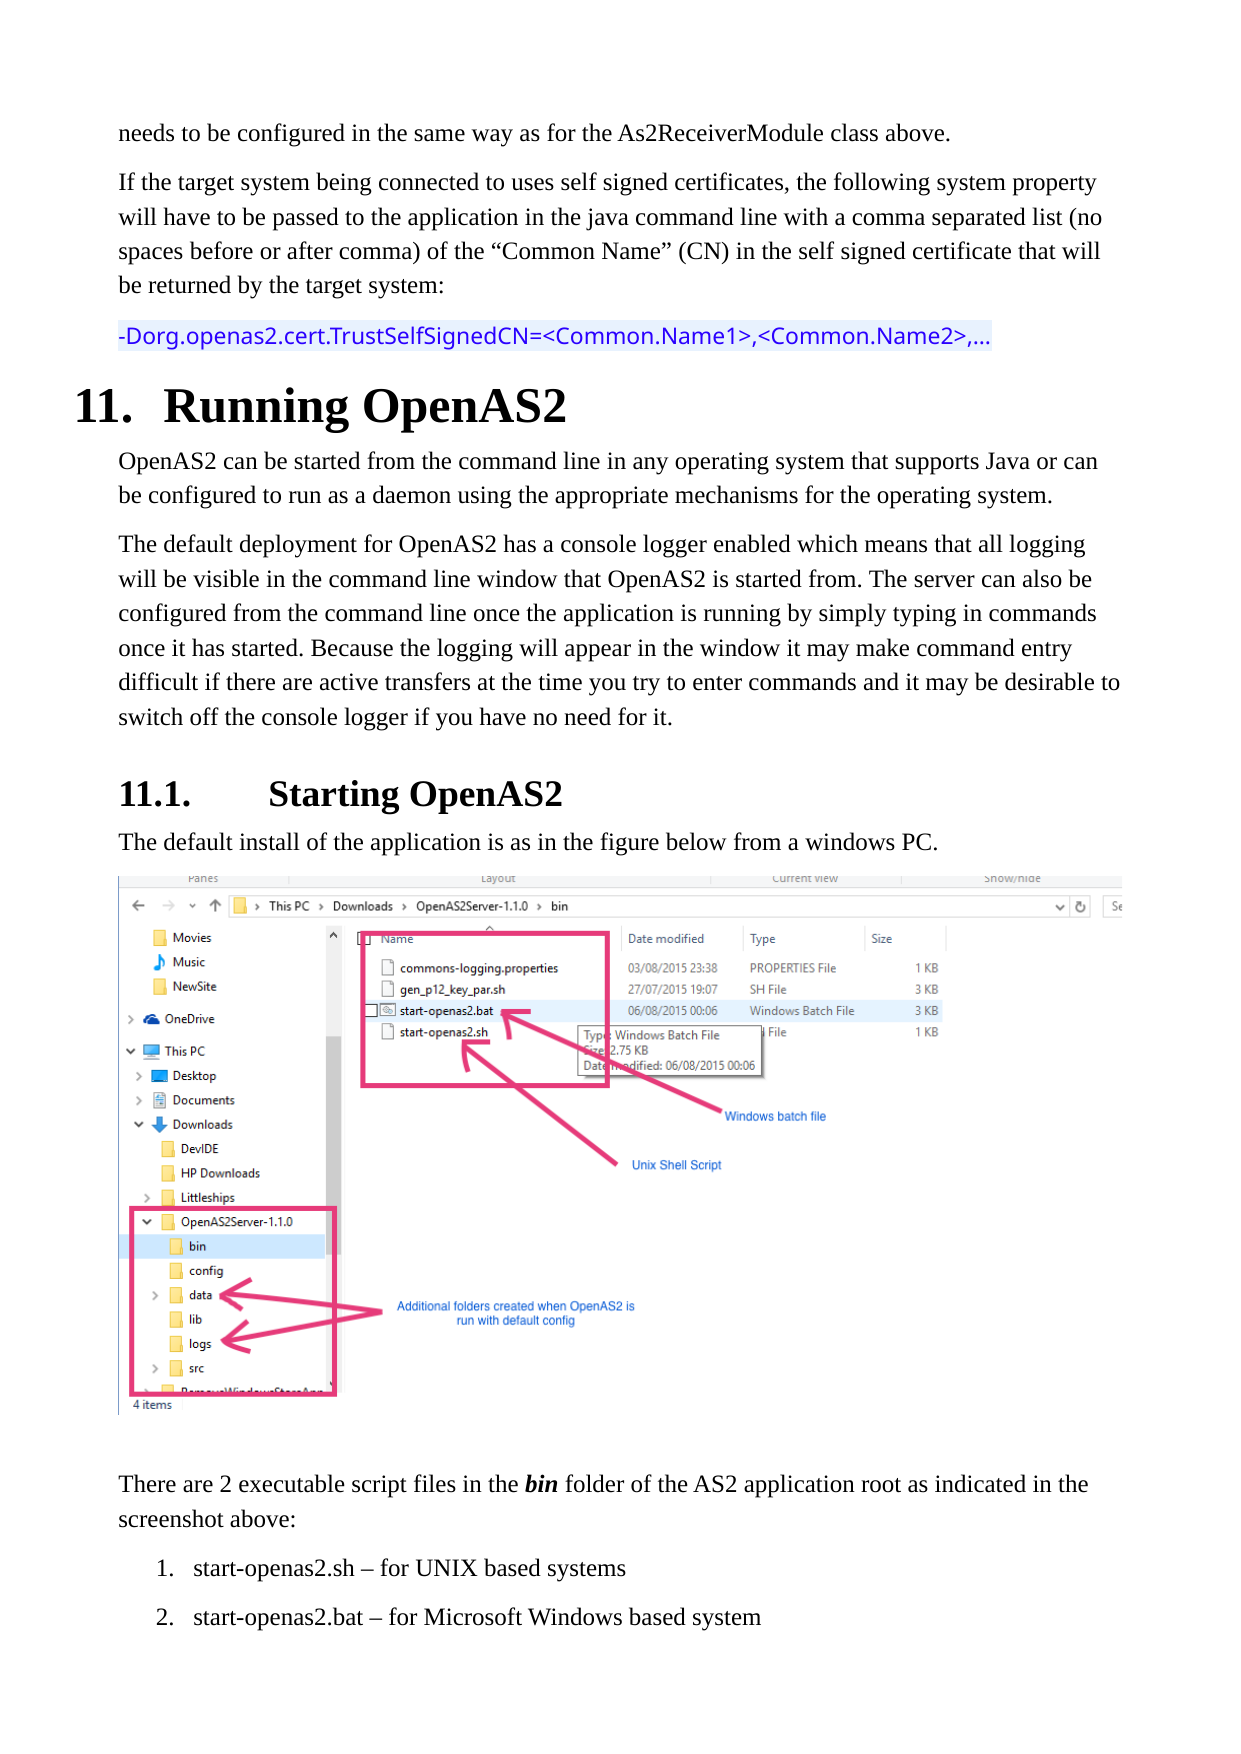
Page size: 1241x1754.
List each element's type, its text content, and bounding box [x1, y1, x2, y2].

subtitle Running OpenAS2 [73, 376, 1122, 433]
text If the target system being connected to uses self signed certificates, the following system property will have to be passed to the application in the java command line with a comma separated list (no spaces before or after comma) of the “Common Name” (CN) in the self signed certificate that will be returned by the target system: [118, 167, 1122, 299]
text There are 2 executable script files in the bin folder of the AS2 application root as indicated in the screenshot above: [118, 1469, 1122, 1532]
text The default deployment for OpenAS2 has a console logger enabled which means that all logging will be visible in the command line window that OpenAS2 is started from. The server can also be configured from the command line once the application is running by simply typing in commands once it has started. Because the logging will appear in the window it may make command entry difficult if there are active transfers at the time you try to enter commands and it may be desirable to switch off the console logger if you have no need for it. [118, 529, 1122, 731]
list start-openas2.bat – for Microsoft Windows based system [156, 1602, 1122, 1631]
text needs to be configured in the same way as for the As2ReceiverModule class above. [118, 118, 1122, 147]
text OpenAS2 can be started from the command line in any operating system that supports Java or can be configured to run as a daemon using the appropriate mechanisms for the operating system. [118, 446, 1122, 509]
list start-openas2.sh – for UNIX based systems [156, 1553, 1122, 1581]
text -Dorg.openas2.cert.TrustSelfSignedCN=<Common.Name1>,<Common.Name2>,… [118, 320, 1122, 351]
text The default install of the application is as in the figure below from a windows PC. [118, 827, 1122, 856]
subtitle Starting OpenAS2 [118, 772, 1122, 815]
picture [118, 876, 1123, 1415]
